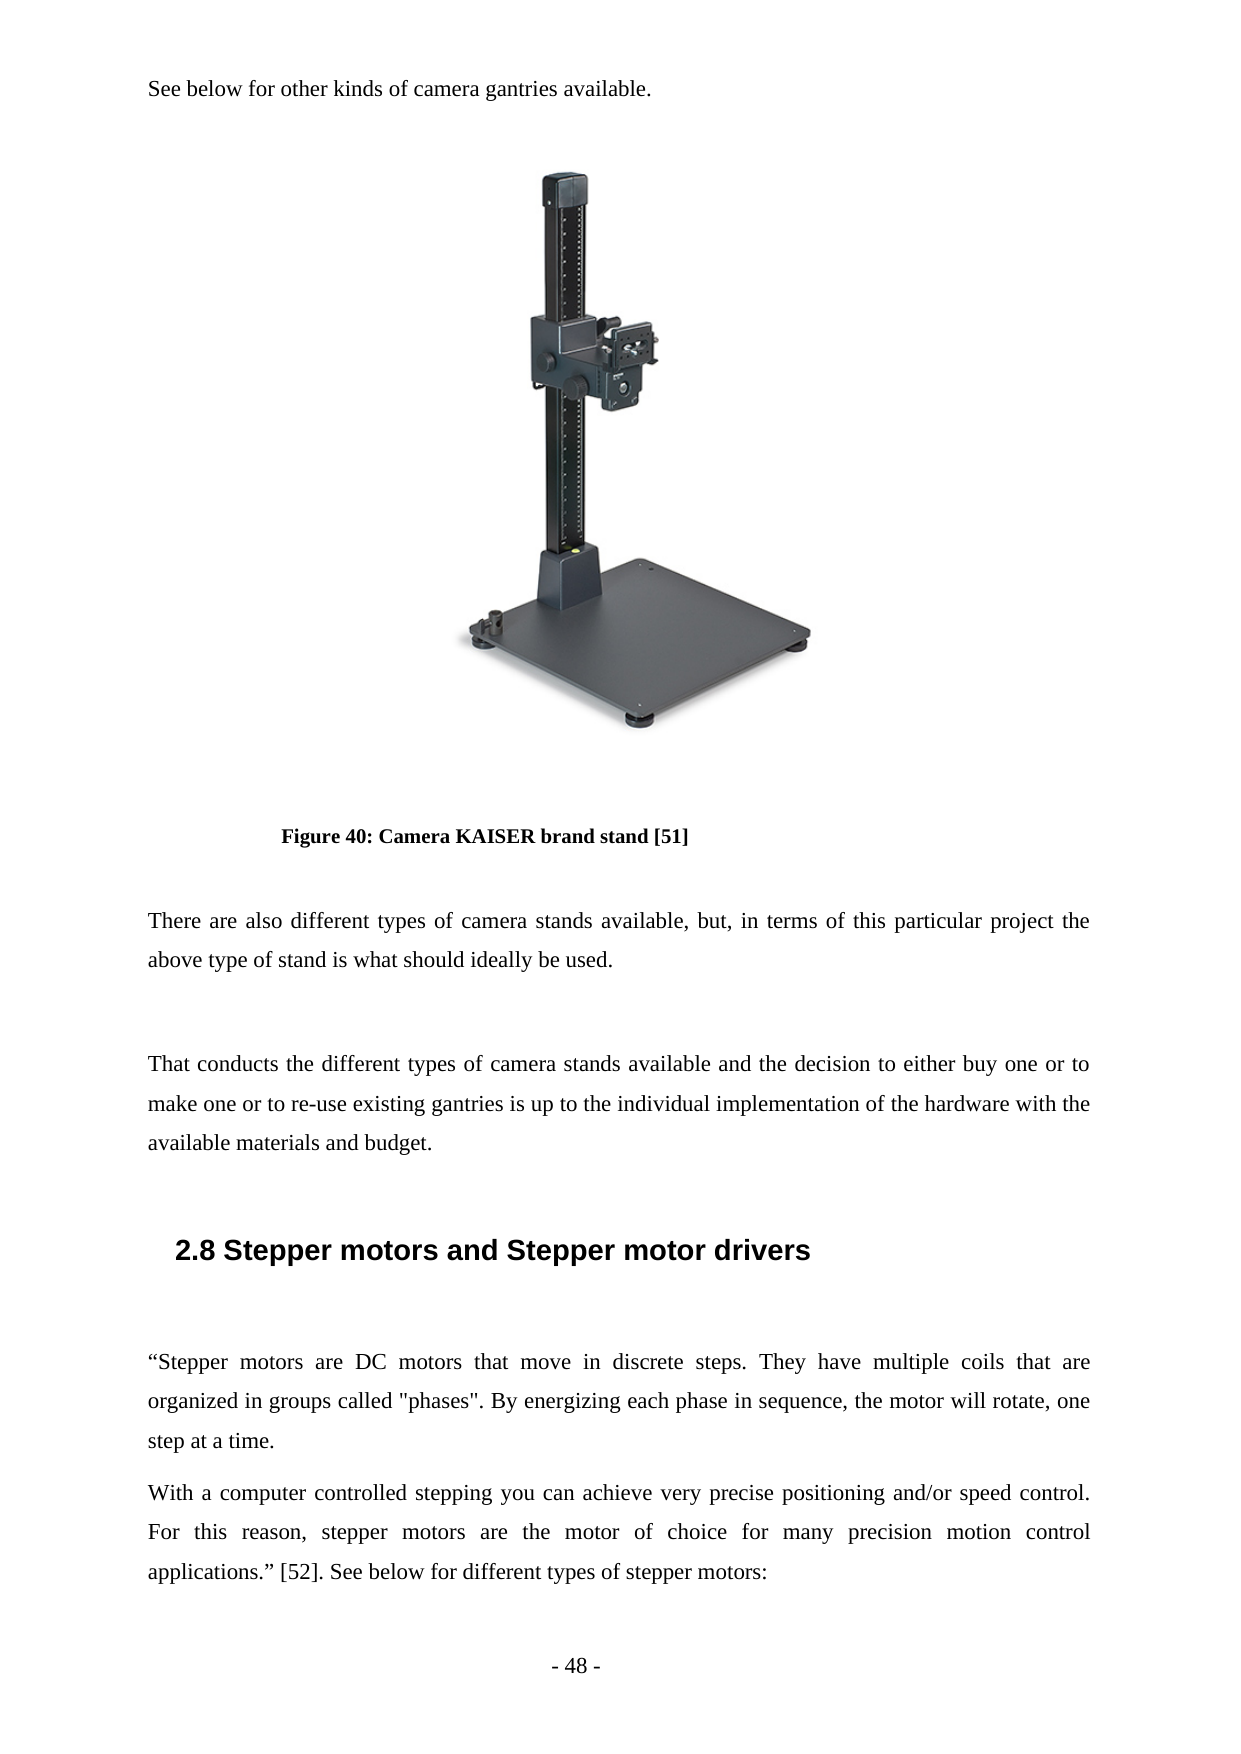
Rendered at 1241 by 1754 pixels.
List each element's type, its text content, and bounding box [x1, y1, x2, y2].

subtitle 2.8 Stepper motors and Stepper motor drivers [175, 1233, 1092, 1267]
text “Stepper motors are DC motors that move in discrete steps. They have multiple coils that are organized in groups called "phases". By energizing each phase in sequence, the motor will rotate, one step at a time. [148, 1348, 1092, 1453]
text There are also different types of camera stands available, but, in terms of this particular project the above type of stand is what should ideally be used. [148, 907, 1092, 972]
text With a computer controlled stepping you can achieve very precise positioning and/or speed control. For this reason, stepper motors are the motor of choice for many precision motion control applications.” [52]. See below for different types of stepper motors: [148, 1479, 1092, 1584]
text Figure 40: Camera KAISER brand stand [51] [281, 796, 959, 848]
text See below for other kinds of camera gantries available. [148, 75, 1092, 101]
text That conducts the different types of camera stands available and the decision to either buy one or to make one or to re-use existing gantries is up to the individual implementation of the hardware with the available materials and budget. [148, 1050, 1092, 1155]
picture [281, 117, 959, 796]
